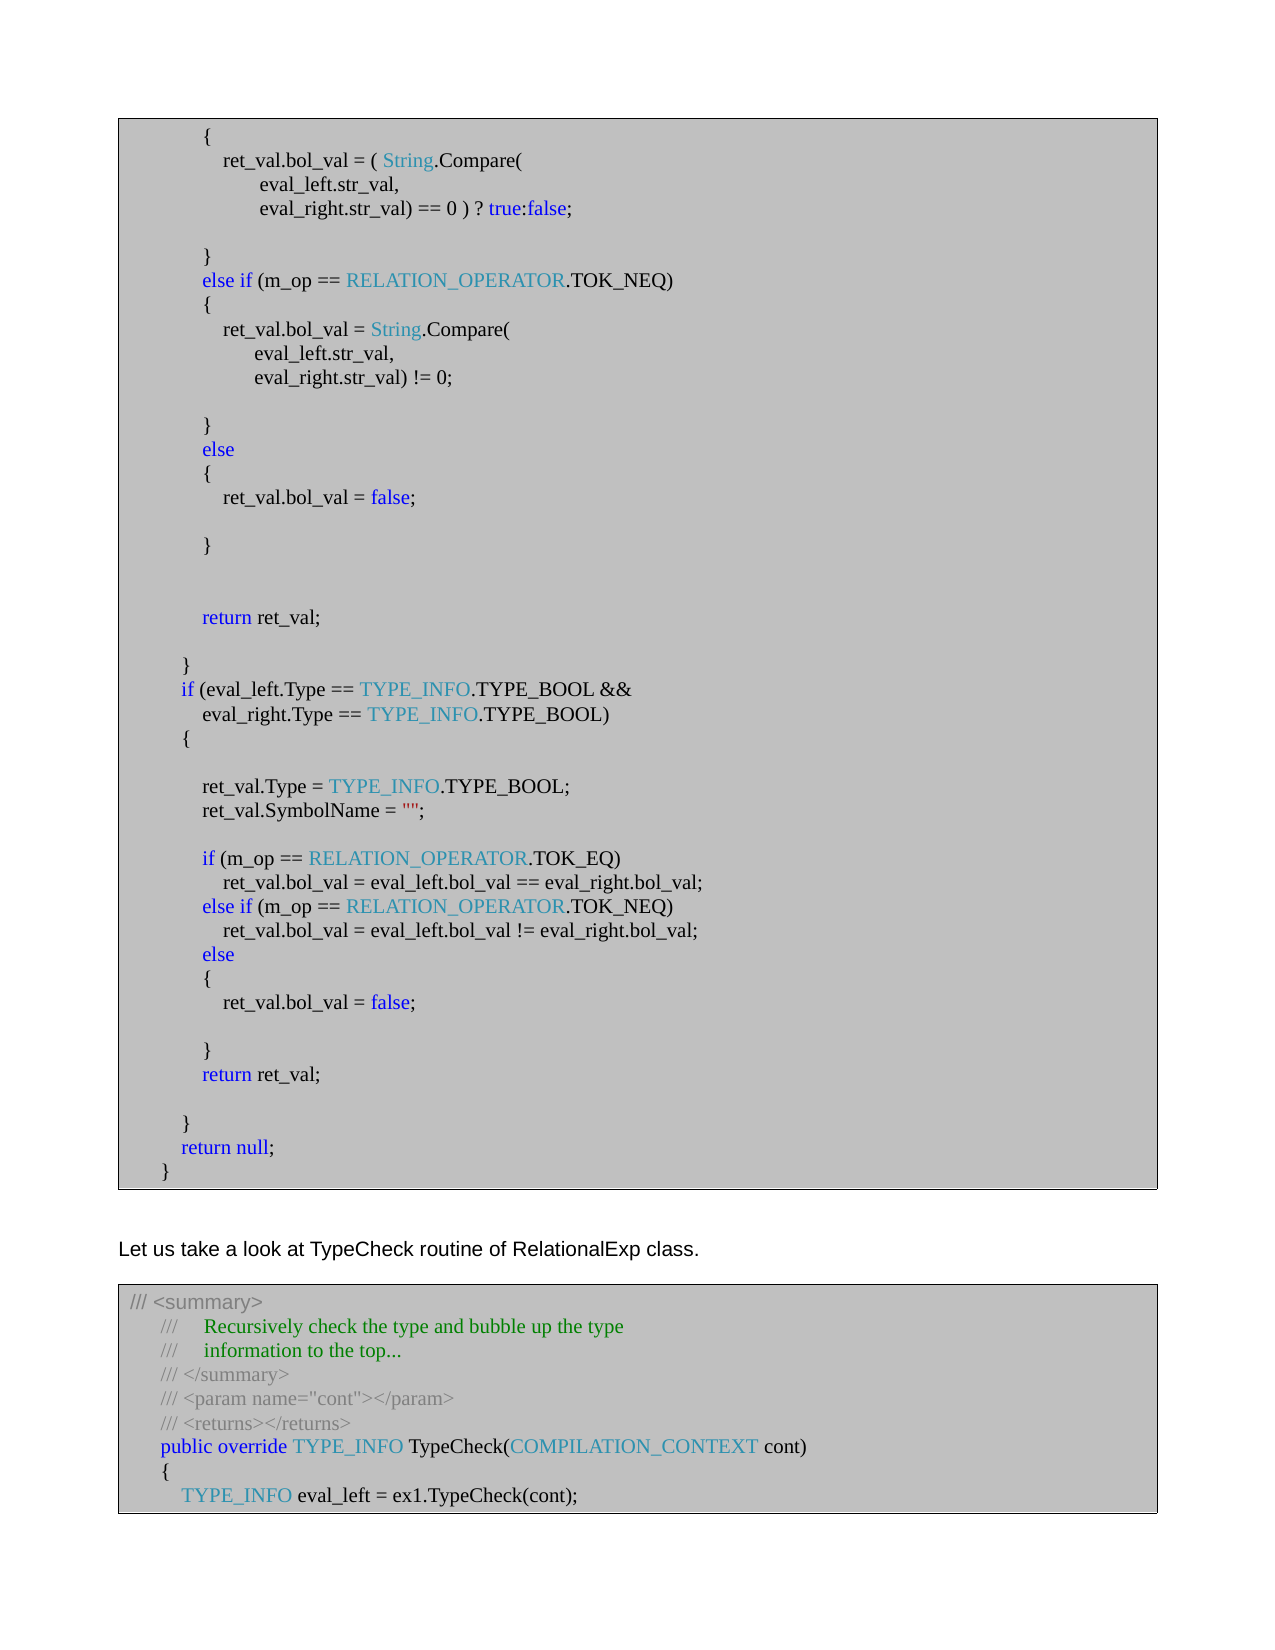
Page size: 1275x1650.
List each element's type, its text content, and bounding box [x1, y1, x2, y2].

table_header { ret_val.bol_val = ( String.Compare( eval_left.str_val, eval_right.str_val) == 0 ) ? true:false; } else if (m_op == RELATION_OPERATOR.TOK_NEQ) { ret_val.bol_val = String.Compare( eval_left.str_val, eval_right.str_val) != 0; } else { ret_val.bol_val = false; } return ret_val; } if (eval_left.Type == TYPE_INFO.TYPE_BOOL && eval_right.Type == TYPE_INFO.TYPE_BOOL) { ret_val.Type = TYPE_INFO.TYPE_BOOL; ret_val.SymbolName = ""; if (m_op == RELATION_OPERATOR.TOK_EQ) ret_val.bol_val = eval_left.bol_val == eval_right.bol_val; else if (m_op == RELATION_OPERATOR.TOK_NEQ) ret_val.bol_val = eval_left.bol_val != eval_right.bol_val; else { ret_val.bol_val = false; } return ret_val; } return null; } [119, 119, 1157, 1188]
text Let us take a look at TypeCheck routine of RelationalExp class. [118, 1236, 1157, 1260]
table_header /// <summary> /// Recursively check the type and bubble up the type /// information to the top... /// </summary> /// <param name="cont"></param> /// <returns></returns> public override TYPE_INFO TypeCheck(COMPILATION_CONTEXT cont) { TYPE_INFO eval_left = ex1.TypeCheck(cont); [119, 1285, 1157, 1512]
